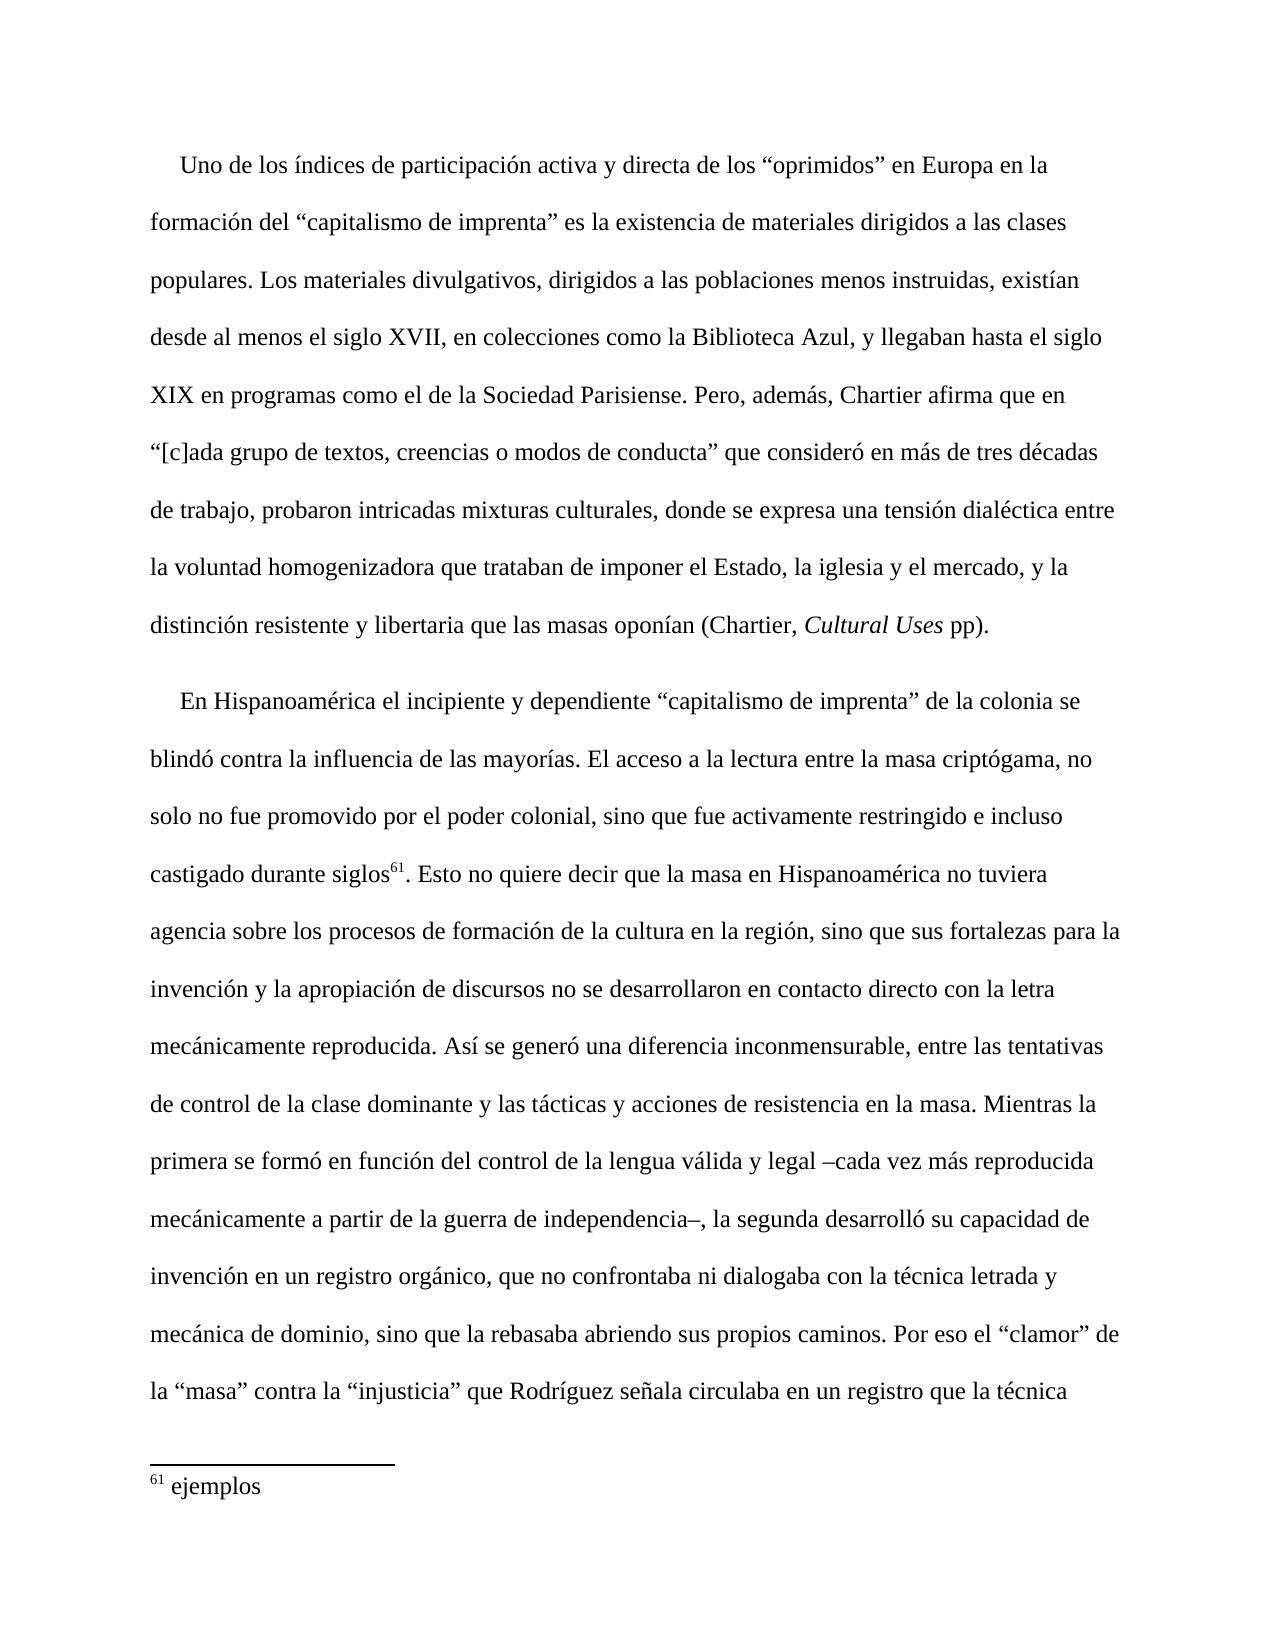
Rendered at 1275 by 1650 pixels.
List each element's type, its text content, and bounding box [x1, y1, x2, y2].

text En Hispanoamérica el incipiente y dependiente “capitalismo de imprenta” de la colonia se blindó contra la influencia de las mayorías. El acceso a la lectura entre la masa criptógama, no solo no fue promovido por el poder colonial, sino que fue activamente restringido e incluso castigado durante siglos. Esto no quiere decir que la masa en Hispanoamérica no tuviera agencia sobre los procesos de formación de la cultura en la región, sino que sus fortalezas para la invención y la apropiación de discursos no se desarrollaron en contacto directo con la letra mecánicamente reproducida. Así se generó una diferencia inconmensurable, entre las tentativas de control de la clase dominante y las tácticas y acciones de resistencia en la masa. Mientras la primera se formó en función del control de la lengua válida y legal –cada vez más reproducida mecánicamente a partir de la guerra de independencia–, la segunda desarrolló su capacidad de invención en un registro orgánico, que no confrontaba ni dialogaba con la técnica letrada y mecánica de dominio, sino que la rebasaba abriendo sus propios caminos. Por eso el “clamor” de la “masa” contra la “injusticia” que Rodríguez señala circulaba en un registro que la técnica [150, 686, 1125, 1405]
text ejemplos [150, 1471, 1125, 1500]
text Uno de los índices de participación activa y directa de los “oprimidos” en Europa en la formación del “capitalismo de imprenta” es la existencia de materiales dirigidos a las clases populares. Los materiales divulgativos, dirigidos a las poblaciones menos instruidas, existían desde al menos el siglo XVII, en colecciones como la Biblioteca Azul, y llegaban hasta el siglo XIX en programas como el de la Sociedad Parisiense. Pero, además, Chartier afirma que en “[c]ada grupo de textos, creencias o modos de conducta” que consideró en más de tres décadas de trabajo, probaron intricadas mixturas culturales, donde se expresa una tensión dialéctica entre la voluntad homogenizadora que trataban de imponer el Estado, la iglesia y el mercado, y la distinción resistente y libertaria que las masas oponían (Chartier, Cultural Uses pp). [150, 150, 1125, 639]
